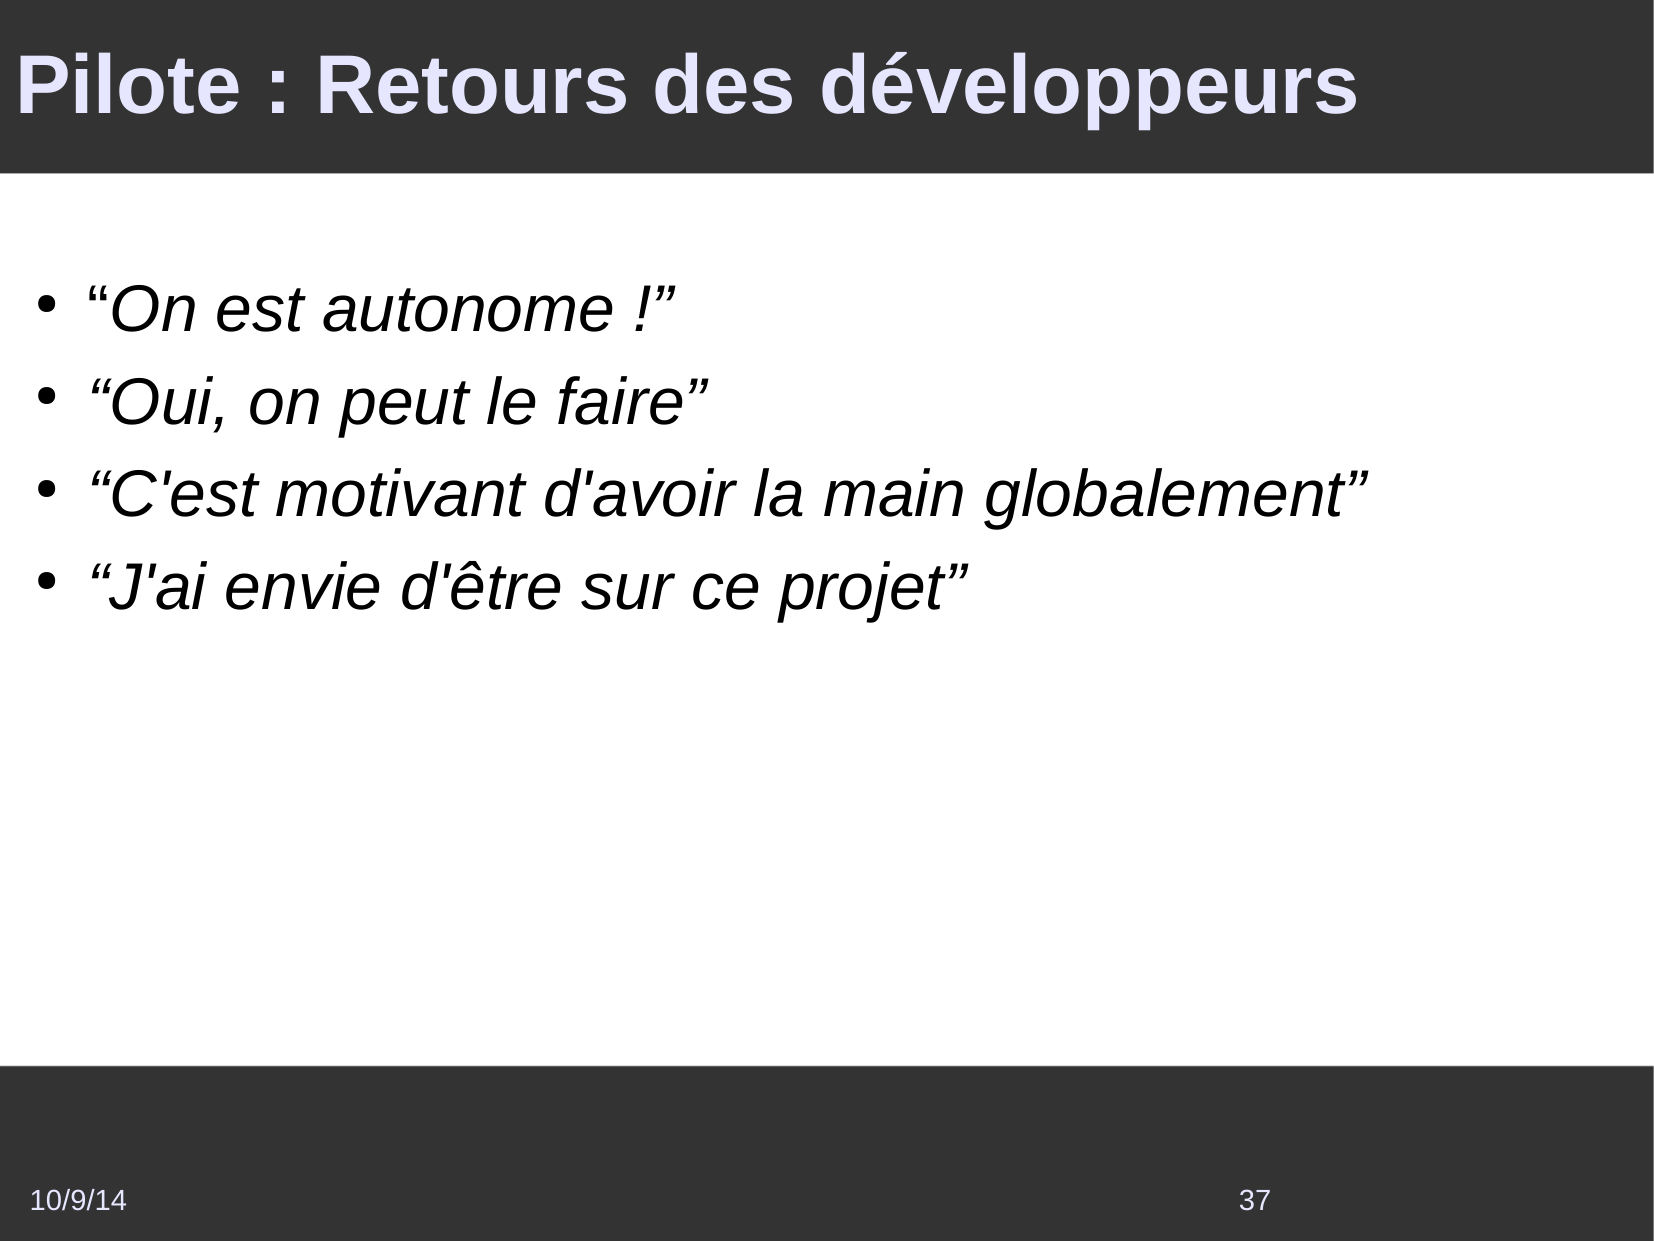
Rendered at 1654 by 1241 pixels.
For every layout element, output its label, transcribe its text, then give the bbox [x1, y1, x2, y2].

list “On est autonome !” “Oui, on peut le faire” “C'est motivant d'avoir la main globalement” “J'ai envie d'être sur ce projet” [0, 265, 1477, 627]
text_box [1238, 1181, 1625, 1241]
title Pilote : Retours des développeurs [15, 29, 1492, 130]
picture [0, 0, 1654, 1241]
text_box 10/9/14 [29, 1181, 566, 1241]
